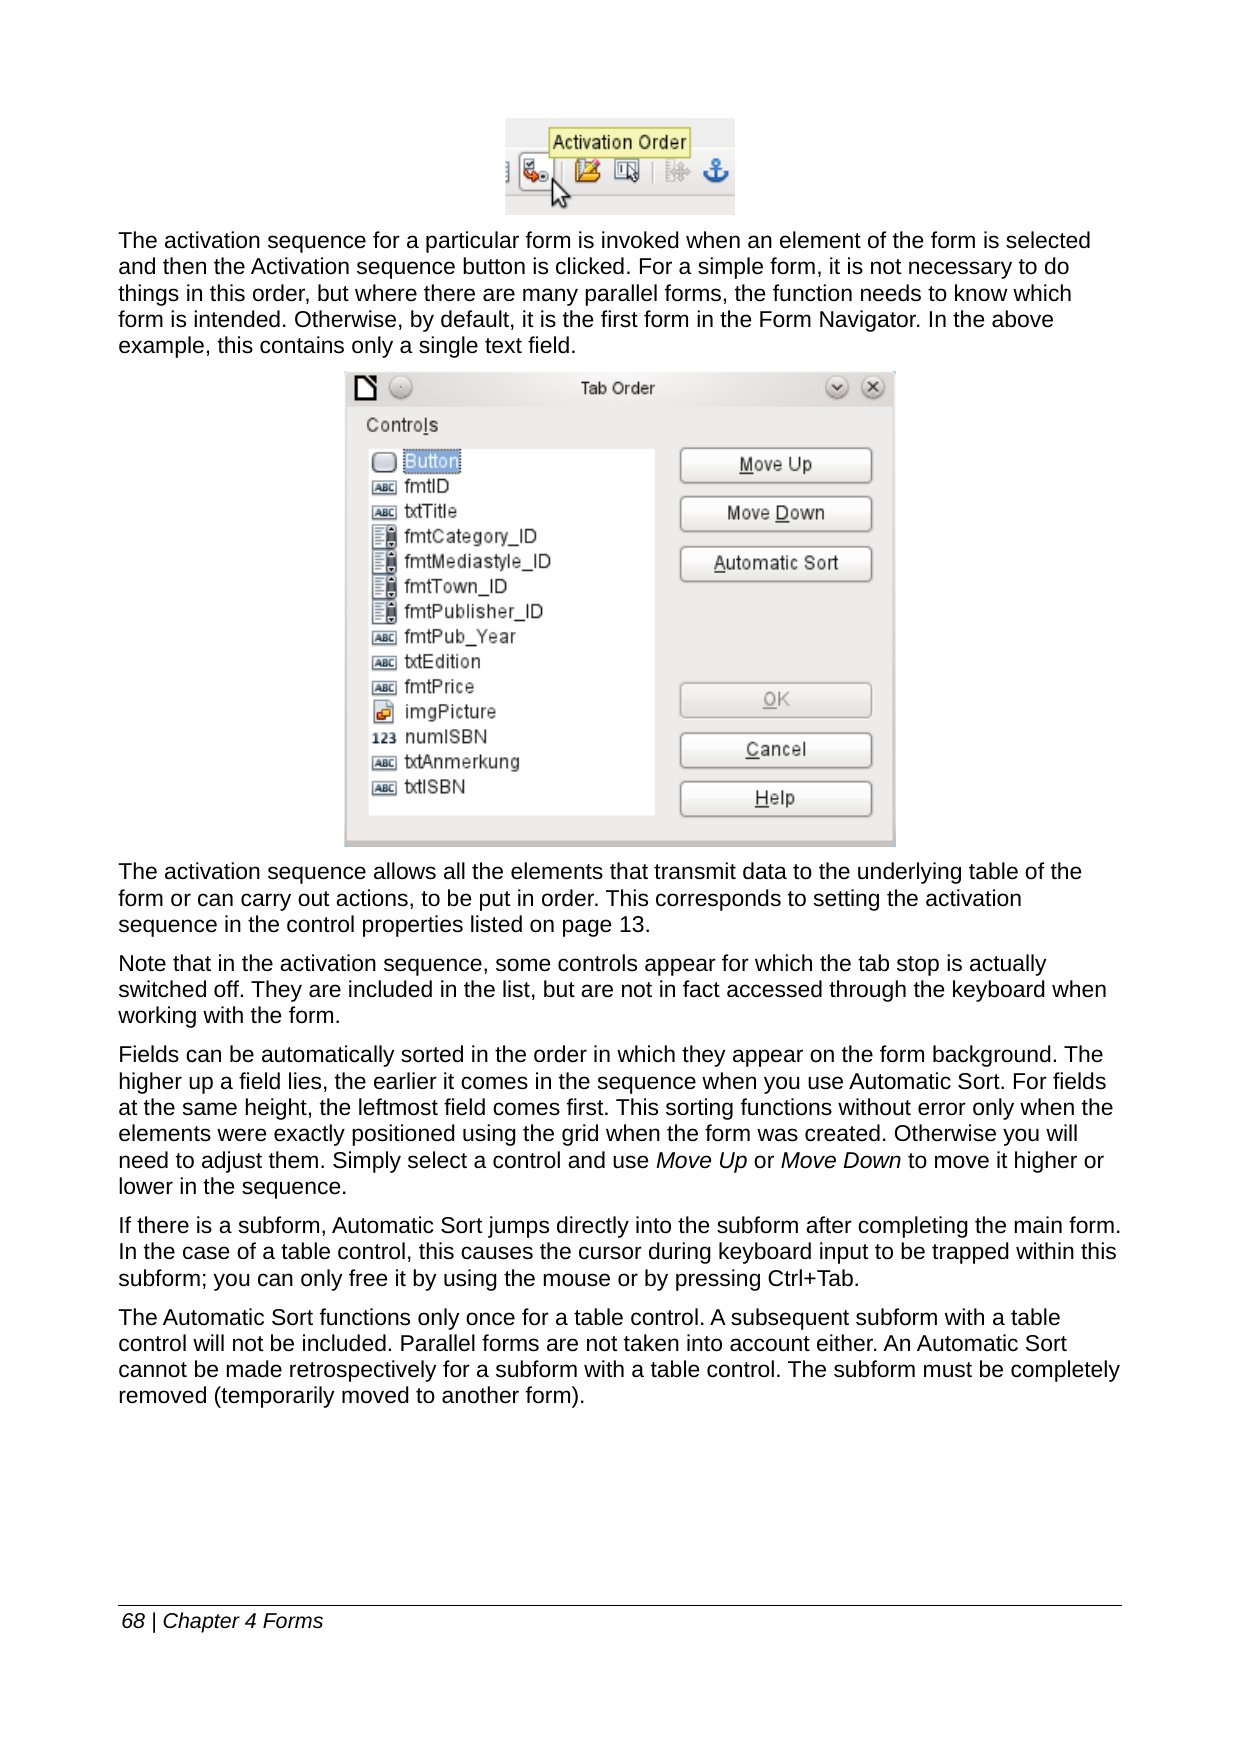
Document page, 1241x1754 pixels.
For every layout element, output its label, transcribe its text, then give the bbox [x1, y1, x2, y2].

text If there is a subform, Automatic Sort jumps directly into the subform after completing the main form. In the case of a table control, this causes the cursor during keyboard input to be trapped within this subform; you can only free it by using the mouse or by pressing Ctrl+Tab. [118, 1212, 1122, 1291]
text The activation sequence for a particular form is invoked when an element of the form is selected and then the Activation sequence button is clicked. For a simple form, it is not necessary to do things in this order, but where there are many parallel forms, the function needs to know which form is intended. Otherwise, by default, it is the first form in the Form Navigator. In the above example, this contains only a single text field. [118, 227, 1122, 359]
picture [344, 371, 896, 847]
text The Automatic Sort functions only once for a table control. A subsequent subform with a table control will not be included. Parallel forms are not taken into account either. An Automatic Sort cannot be made retrospectively for a subform with a table control. The subform must be completely removed (temporarily moved to another form). [118, 1303, 1122, 1409]
text The activation sequence allows all the elements that transmit data to the underlying table of the form or can carry out actions, to be put in order. This corresponds to setting the activation sequence in the control properties listed on page 13. [118, 858, 1122, 937]
text Note that in the activation sequence, some controls appear for which the tab stop is actually switched off. They are included in the list, but are not in fact accessed through the keyboard when working with the form. [118, 950, 1122, 1029]
text Fields can be automatically sorted in the order in which they appear on the form background. The higher up a field lies, the earlier it comes in the sequence when you use Automatic Sort. For fields at the same height, the leftmost field comes first. This sorting functions without error only when the elements were exactly positioned using the grid when the form was created. Otherwise you will need to adjust them. Simply select a control and use Move Up or Move Down to move it higher or lower in the sequence. [118, 1041, 1122, 1199]
picture [505, 118, 735, 215]
